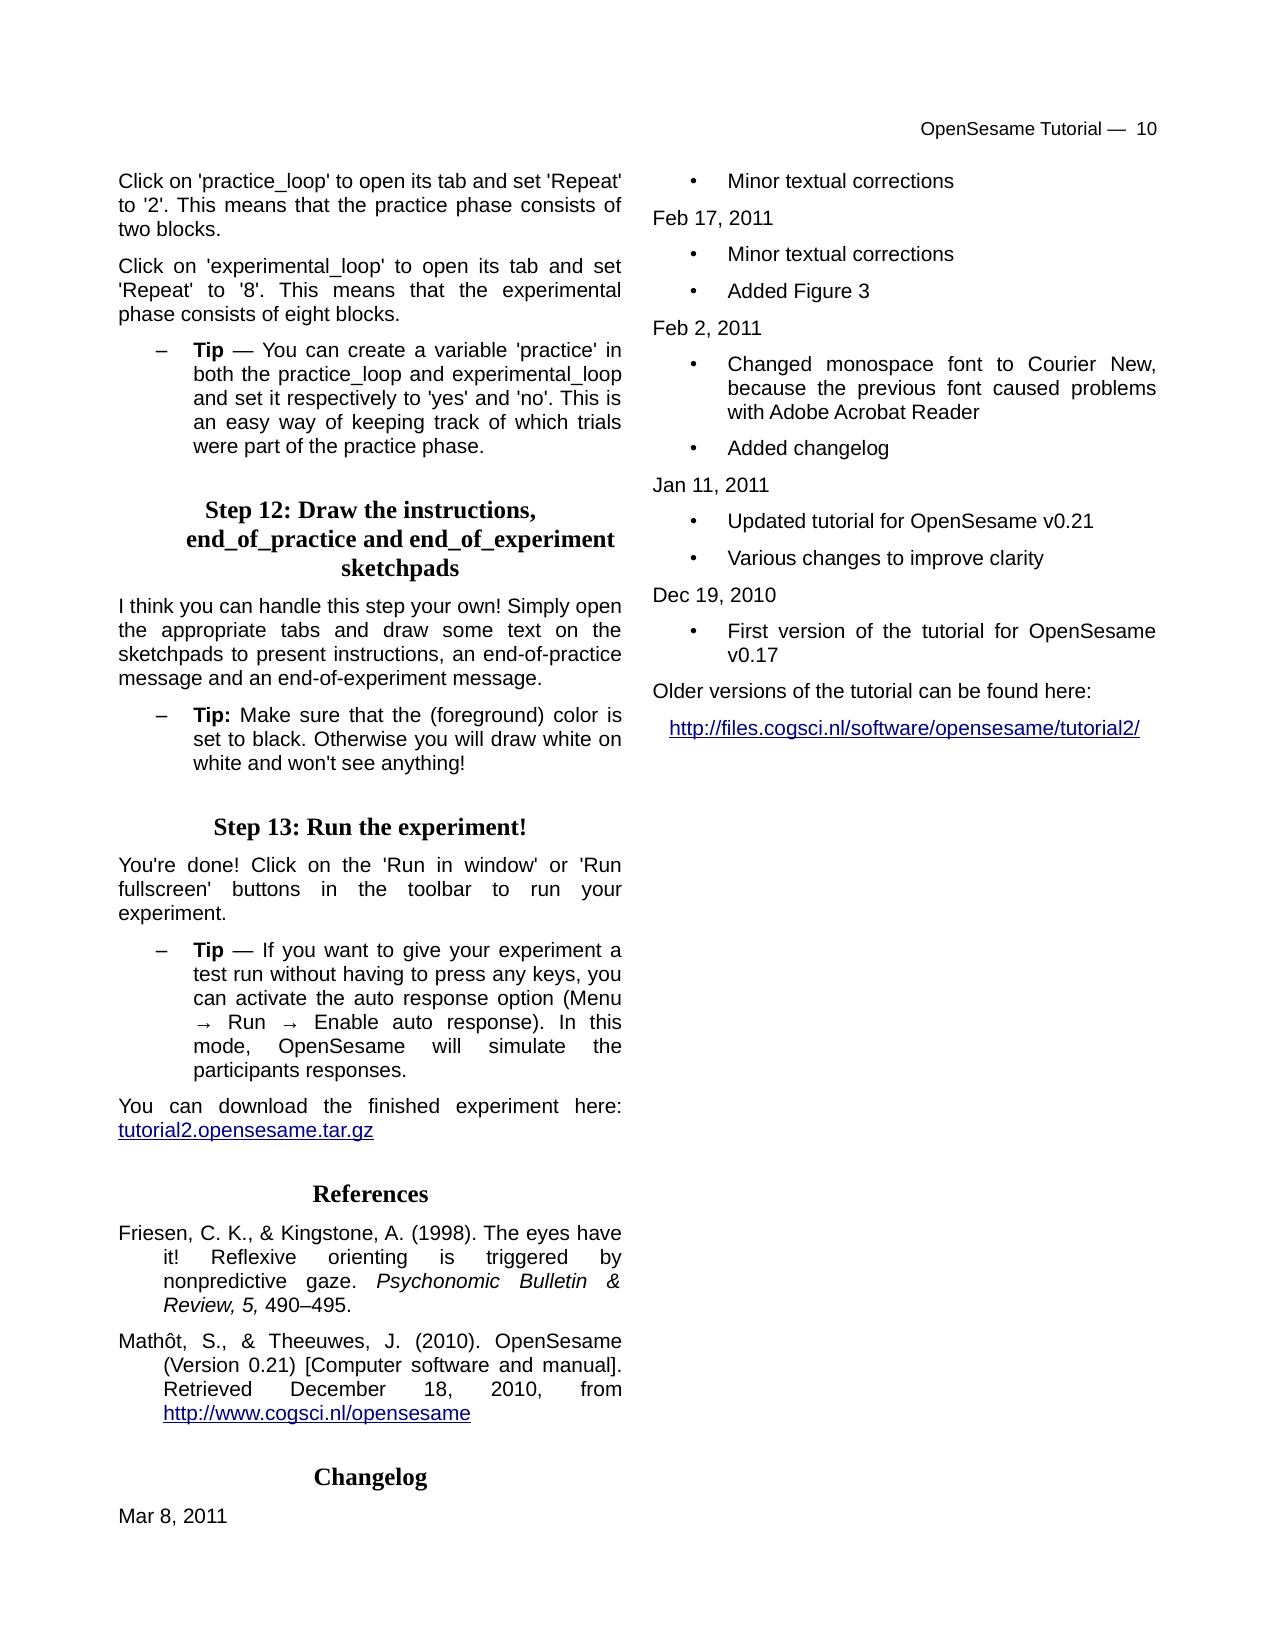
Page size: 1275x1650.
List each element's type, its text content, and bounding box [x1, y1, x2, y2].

subtitle References [118, 1179, 622, 1208]
text Friesen, C. K., & Kingstone, A. (1998). The eyes have it! Reflexive orienting is triggered by nonpredictive gaze. Psychonomic Bulletin & Review, 5, 490–495. [118, 1221, 622, 1316]
text Mathôt, S., & Theeuwes, J. (2010). OpenSesame (Version 0.21) [Computer software and manual]. Retrieved December 18, 2010, from http://www.cogsci.nl/opensesame [118, 1329, 622, 1425]
text I think you can handle this step your own! Simply open the appropriate tabs and draw some text on the sketchpads to present instructions, an end-of-practice message and an end-of-experiment message. [118, 594, 622, 690]
text Feb 2, 2011 [652, 315, 1157, 339]
text Older versions of the tutorial can be found here: [652, 679, 1157, 703]
text Jan 11, 2011 [652, 473, 1157, 497]
text You can download the finished experiment here: tutorial2.opensesame.tar.gz [118, 1094, 622, 1142]
list Minor textual corrections [690, 169, 1157, 193]
list Tip — You can create a variable 'practice' in both the practice_loop and experimental_loop and set it respectively to 'yes' and 'no'. This is an easy way of keeping track of which trials were part of the practice phase. [156, 338, 622, 458]
list Various changes to improve clarity [690, 546, 1157, 570]
list Added changelog [690, 436, 1157, 460]
list Updated tutorial for OpenSesame v0.21 [690, 509, 1157, 533]
list Minor textual corrections [690, 242, 1157, 266]
text Feb 17, 2011 [652, 206, 1157, 230]
subtitle Step 12: Draw the instructions, end_of_practice and end_of_experiment sketchpads [118, 495, 622, 582]
text Click on 'experimental_loop' to open its tab and set 'Repeat' to '8'. This means that the experimental phase consists of eight blocks. [118, 253, 622, 325]
list Changed monospace font to Courier New, because the previous font caused problems with Adobe Acrobat Reader [690, 352, 1157, 424]
text You're done! Click on the 'Run in window' or 'Run fullscreen' buttons in the toolbar to run your experiment. [118, 853, 622, 925]
subtitle Step 13: Run the experiment! [118, 812, 622, 841]
list First version of the tutorial for OpenSesame v0.17 [690, 619, 1157, 667]
list Tip — If you want to give your experiment a test run without having to press any keys, you can activate the auto response option (Menu → Run → Enable auto response). In this mode, OpenSesame will simulate the participants responses. [156, 937, 622, 1081]
subtitle Changelog [118, 1462, 622, 1491]
list Added Figure 3 [690, 279, 1157, 303]
text Click on 'practice_loop' to open its tab and set 'Repeat' to '2'. This means that the practice phase consists of two blocks. [118, 169, 622, 241]
list Tip: Make sure that the (foreground) color is set to black. Otherwise you will draw white on white and won't see anything! [156, 702, 622, 774]
text Mar 8, 2011 [118, 1503, 622, 1527]
text http://files.cogsci.nl/software/opensesame/tutorial2/ [652, 716, 1157, 740]
text Dec 19, 2010 [652, 582, 1157, 606]
